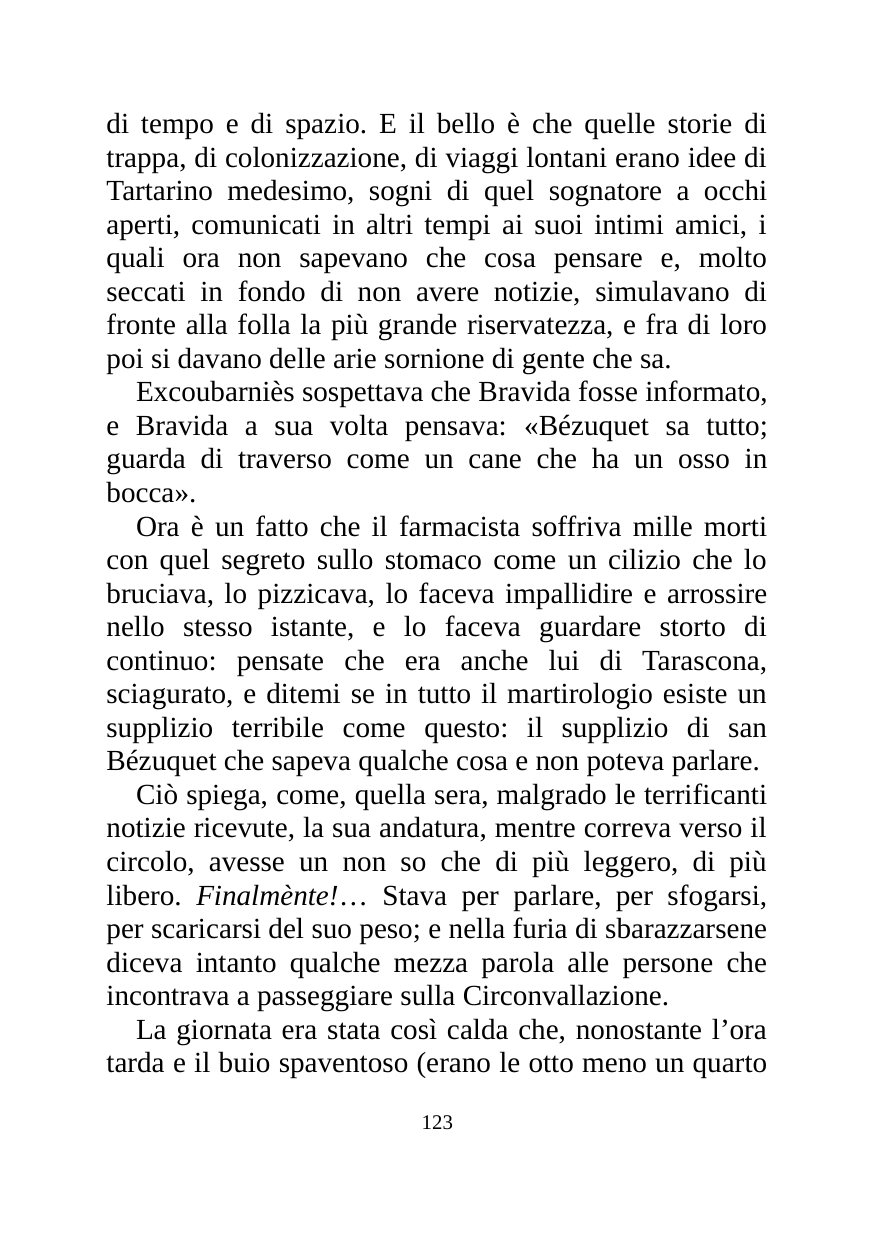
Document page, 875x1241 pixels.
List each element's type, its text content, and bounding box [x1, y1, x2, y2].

text di tempo e di spazio. E il bello è che quelle storie di trappa, di colonizzazione, di viaggi lontani erano idee di Tartarino medesimo, sogni di quel sognatore a occhi aperti, comunicati in altri tempi ai suoi intimi amici, i quali ora non sapevano che cosa pensare e, molto seccati in fondo di non avere notizie, simulavano di fronte alla folla la più grande riservatezza, e fra di loro poi si davano delle arie sornione di gente che sa. [106, 106, 768, 374]
text Ciò spiega, come, quella sera, malgrado le terrificanti notizie ricevute, la sua andatura, mentre correva verso il circolo, avesse un non so che di più leggero, di più libero. Finalmènte!… Stava per parlare, per sfogarsi, per scaricarsi del suo peso; e nella furia di sbarazzarsene diceva intanto qualche mezza parola alle persone che incontrava a passeggiare sulla Circonvallazione. [106, 777, 768, 1012]
text Ora è un fatto che il farmacista soffriva mille morti con quel segreto sullo stomaco come un cilizio che lo bruciava, lo pizzicava, lo faceva impallidire e arrossire nello stesso istante, e lo faceva guardare storto di continuo: pensate che era anche lui di Tarascona, sciagurato, e ditemi se in tutto il martirologio esiste un supplizio terribile come questo: il supplizio di san Bézuquet che sapeva qualche cosa e non poteva parlare. [106, 509, 768, 777]
text Excoubarniès sospettava che Bravida fosse informato, e Bravida a sua volta pensava: «Bézuquet sa tutto; guarda di traverso come un cane che ha un osso in bocca». [106, 374, 768, 509]
text La giornata era stata così calda che, nonostante l’ora tarda e il buio spaventoso (erano le otto meno un quarto [106, 1012, 768, 1079]
